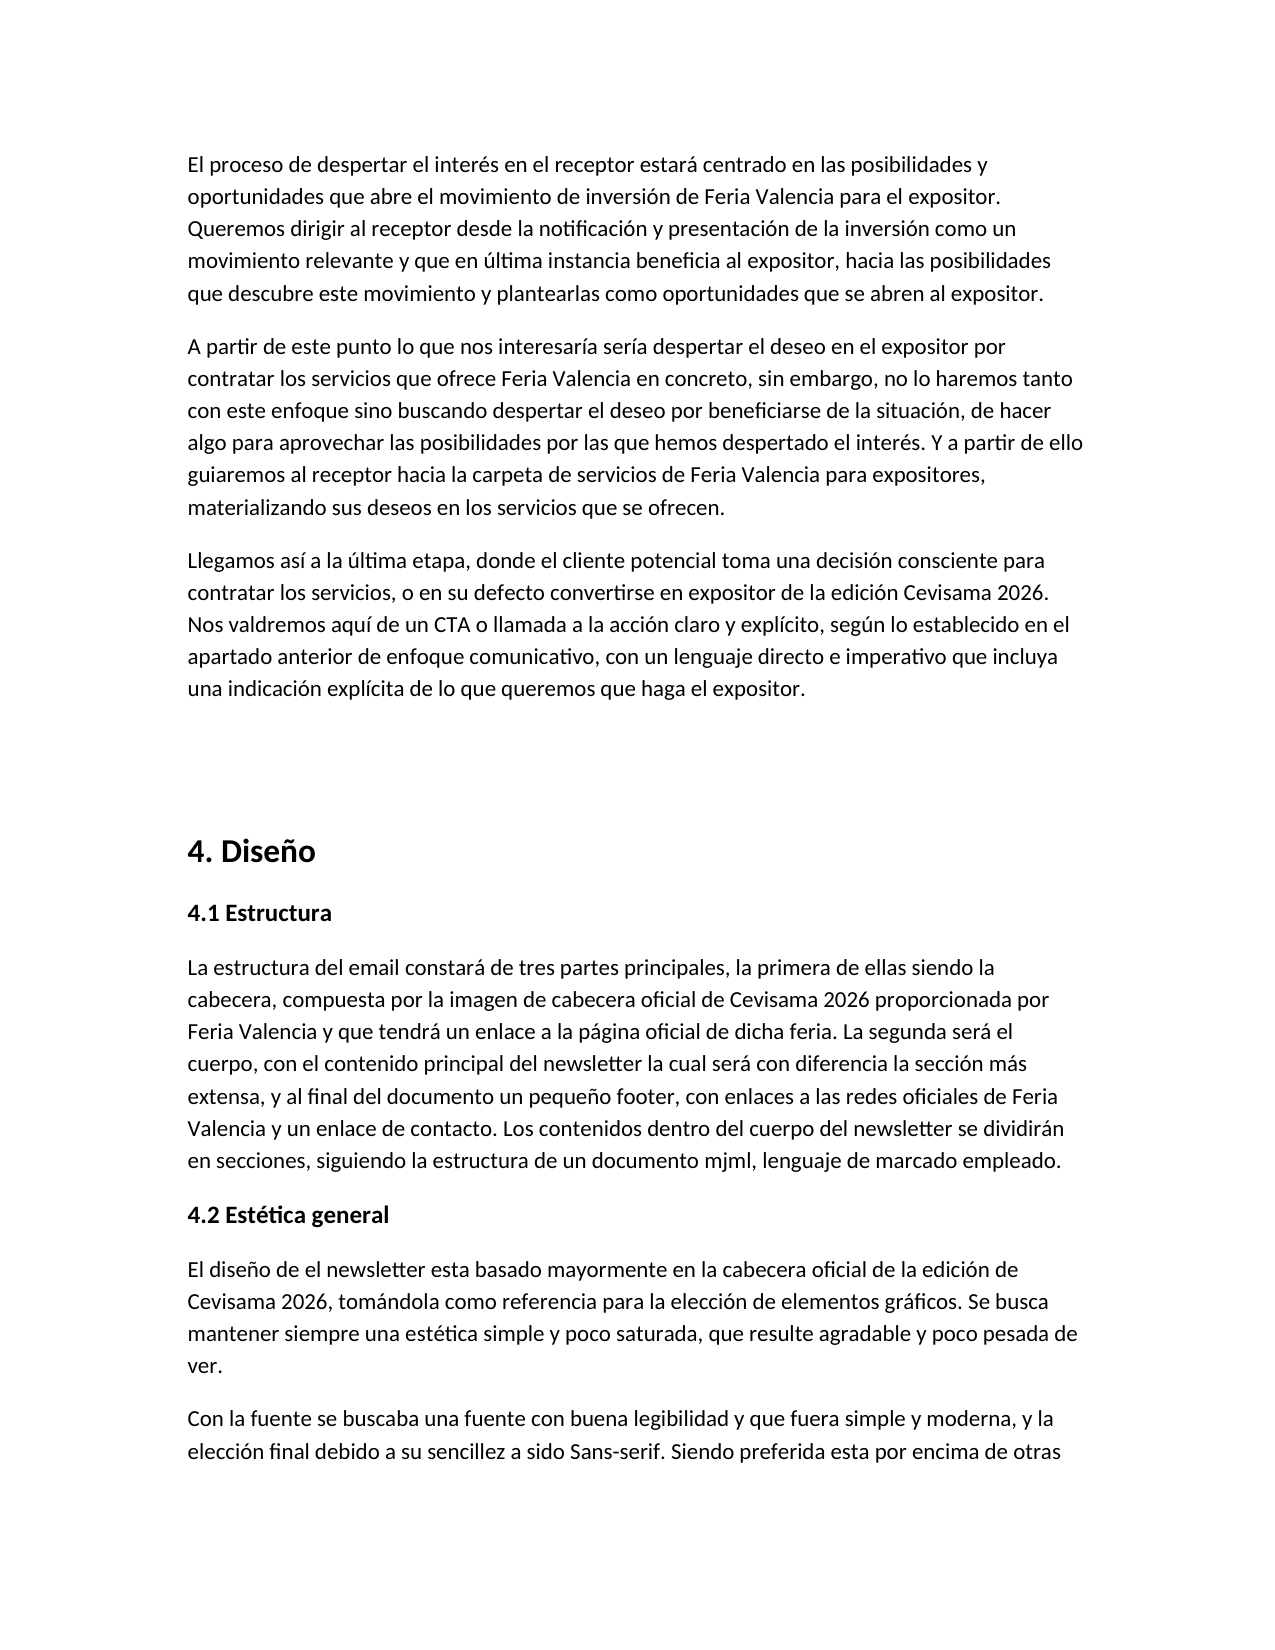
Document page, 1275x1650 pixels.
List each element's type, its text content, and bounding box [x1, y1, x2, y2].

text El proceso de despertar el interés en el receptor estará centrado en las posibilidades y oportunidades que abre el movimiento de inversión de Feria Valencia para el expositor. Queremos dirigir al receptor desde la notificación y presentación de la inversión como un movimiento relevante y que en última instancia beneficia al expositor, hacia las posibilidades que descubre este movimiento y plantearlas como oportunidades que se abren al expositor. [187, 150, 1087, 307]
text A partir de este punto lo que nos interesaría sería despertar el deseo en el expositor por contratar los servicios que ofrece Feria Valencia en concreto, sin embargo, no lo haremos tanto con este enfoque sino buscando despertar el deseo por beneficiarse de la situación, de hacer algo para aprovechar las posibilidades por las que hemos despertado el interés. Y a partir de ello guiaremos al receptor hacia la carpeta de servicios de Feria Valencia para expositores, materializando sus deseos en los servicios que se ofrecen. [187, 332, 1087, 521]
text La estructura del email constará de tres partes principales, la primera de ellas siendo la cabecera, compuesta por la imagen de cabecera oficial de Cevisama 2026 proporcionada por Feria Valencia y que tendrá un enlace a la página oficial de dicha feria. La segunda será el cuerpo, con el contenido principal del newsletter la cual será con diferencia la sección más extensa, y al final del documento un pequeño footer, con enlaces a las redes oficiales de Feria Valencia y un enlace de contacto. Los contenidos dentro del cuerpo del newsletter se dividirán en secciones, siguiendo la estructura de un documento mjml, lenguaje de marcado empleado. [187, 953, 1087, 1174]
text 4. Diseño [187, 829, 1087, 870]
text Llegamos así a la última etapa, donde el cliente potencial toma una decisión consciente para contratar los servicios, o en su defecto convertirse en expositor de la edición Cevisama 2026. Nos valdremos aquí de un CTA o llamada a la acción claro y explícito, según lo establecido en el apartado anterior de enfoque comunicativo, con un lenguaje directo e imperativo que incluya una indicación explícita de lo que queremos que haga el expositor. [187, 546, 1087, 702]
text Con la fuente se buscaba una fuente con buena legibilidad y que fuera simple y moderna, y la elección final debido a su sencillez a sido Sans-serif. Siendo preferida esta por encima de otras [187, 1404, 1087, 1465]
text El diseño de el newsletter esta basado mayormente en la cabecera oficial de la edición de Cevisama 2026, tomándola como referencia para la elección de elementos gráficos. Se busca mantener siempre una estética simple y poco saturada, que resulte agradable y poco pesada de ver. [187, 1255, 1087, 1379]
text 4.2 Estética general [187, 1199, 1087, 1230]
text 4.1 Estructura [187, 897, 1087, 928]
